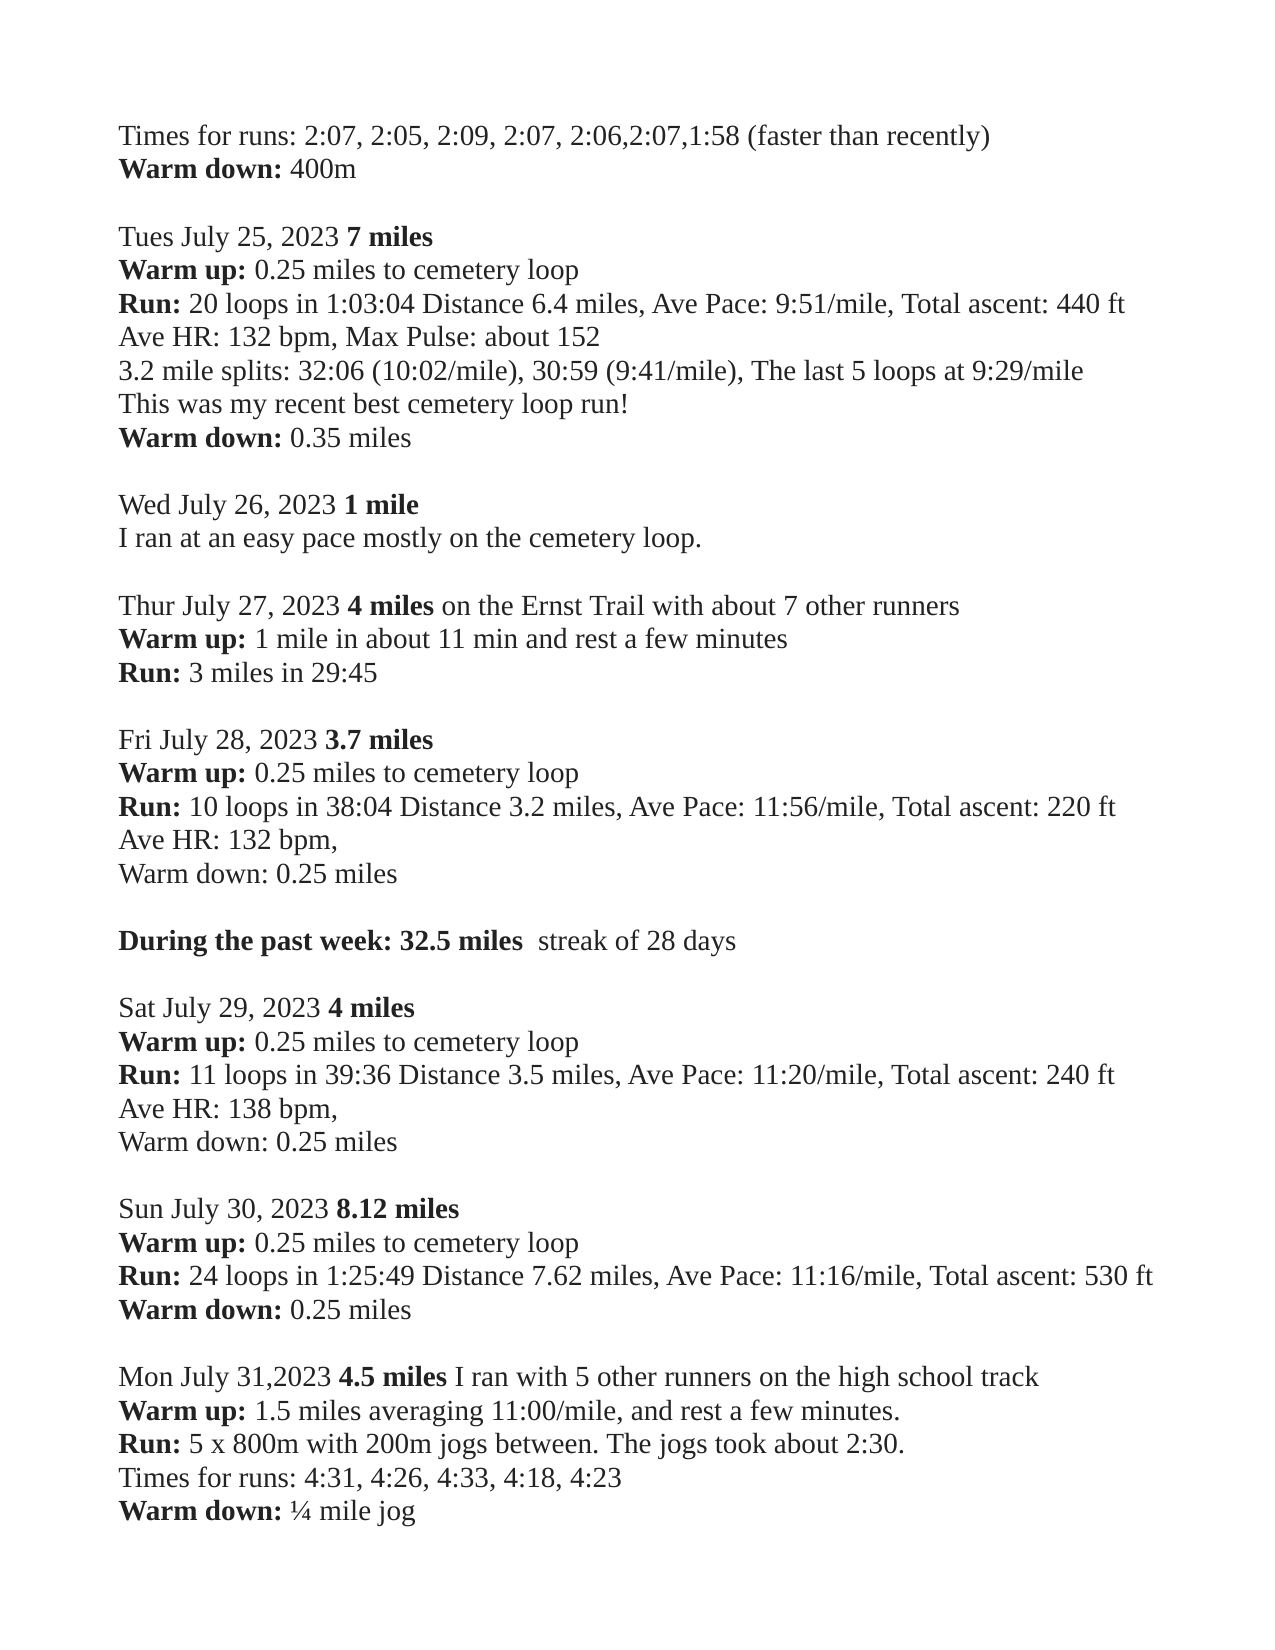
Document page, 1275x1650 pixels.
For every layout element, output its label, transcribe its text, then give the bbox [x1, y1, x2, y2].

text Warm up: 0.25 miles to cemetery loop [118, 1225, 1161, 1258]
text Run: 5 x 800m with 200m jogs between. The jogs took about 2:30. [118, 1426, 1161, 1460]
text Run: 20 loops in 1:03:04 Distance 6.4 miles, Ave Pace: 9:51/mile, Total ascent: 440 ft [118, 286, 1161, 319]
text Sat July 29, 2023 4 miles [118, 990, 1161, 1024]
list 3.2 mile splits: 32:06 (10:02/mile), 30:59 (9:41/mile), The last 5 loops at 9:29/mile [118, 353, 1161, 386]
text Warm down: 0.25 miles [118, 1124, 1161, 1158]
text Sun July 30, 2023 8.12 miles [118, 1191, 1161, 1225]
text Ave HR: 138 bpm, [118, 1091, 1161, 1124]
text Wed July 26, 2023 1 mile [118, 487, 1161, 521]
text Thur July 27, 2023 4 miles on the Ernst Trail with about 7 other runners [118, 588, 1161, 621]
text During the past week: 32.5 miles streak of 28 days [118, 923, 1161, 957]
text Warm up: 1.5 miles averaging 11:00/mile, and rest a few minutes. [118, 1393, 1161, 1426]
text Times for runs: 2:07, 2:05, 2:09, 2:07, 2:06,2:07,1:58 (faster than recently) [118, 118, 1161, 152]
text Warm up: 0.25 miles to cemetery loop [118, 1024, 1161, 1057]
text Run: 24 loops in 1:25:49 Distance 7.62 miles, Ave Pace: 11:16/mile, Total ascent: 530 ft [118, 1258, 1161, 1292]
list This was my recent best cemetery loop run! [118, 386, 1161, 420]
text Ave HR: 132 bpm, Max Pulse: about 152 [118, 319, 1161, 353]
text Ave HR: 132 bpm, [118, 822, 1161, 856]
text Fri July 28, 2023 3.7 miles [118, 722, 1161, 755]
text Warm down: ¼ mile jog [118, 1493, 1161, 1527]
text Mon July 31,2023 4.5 miles I ran with 5 other runners on the high school track [118, 1359, 1161, 1393]
text Run: 3 miles in 29:45 [118, 655, 1161, 688]
text Run: 11 loops in 39:36 Distance 3.5 miles, Ave Pace: 11:20/mile, Total ascent: 240 ft [118, 1057, 1161, 1091]
text Times for runs: 4:31, 4:26, 4:33, 4:18, 4:23 [118, 1460, 1161, 1493]
text Warm down: 400m [118, 152, 1161, 185]
text Warm up: 0.25 miles to cemetery loop [118, 252, 1161, 286]
text Warm down: 0.25 miles [118, 856, 1161, 889]
text Warm down: 0.25 miles [118, 1292, 1161, 1326]
text Warm up: 0.25 miles to cemetery loop [118, 755, 1161, 789]
text Tues July 25, 2023 7 miles [118, 219, 1161, 252]
text I ran at an easy pace mostly on the cemetery loop. [118, 521, 1161, 554]
text Warm down: 0.35 miles [118, 420, 1161, 453]
text Warm up: 1 mile in about 11 min and rest a few minutes [118, 621, 1161, 655]
text Run: 10 loops in 38:04 Distance 3.2 miles, Ave Pace: 11:56/mile, Total ascent: 220 ft [118, 789, 1161, 822]
